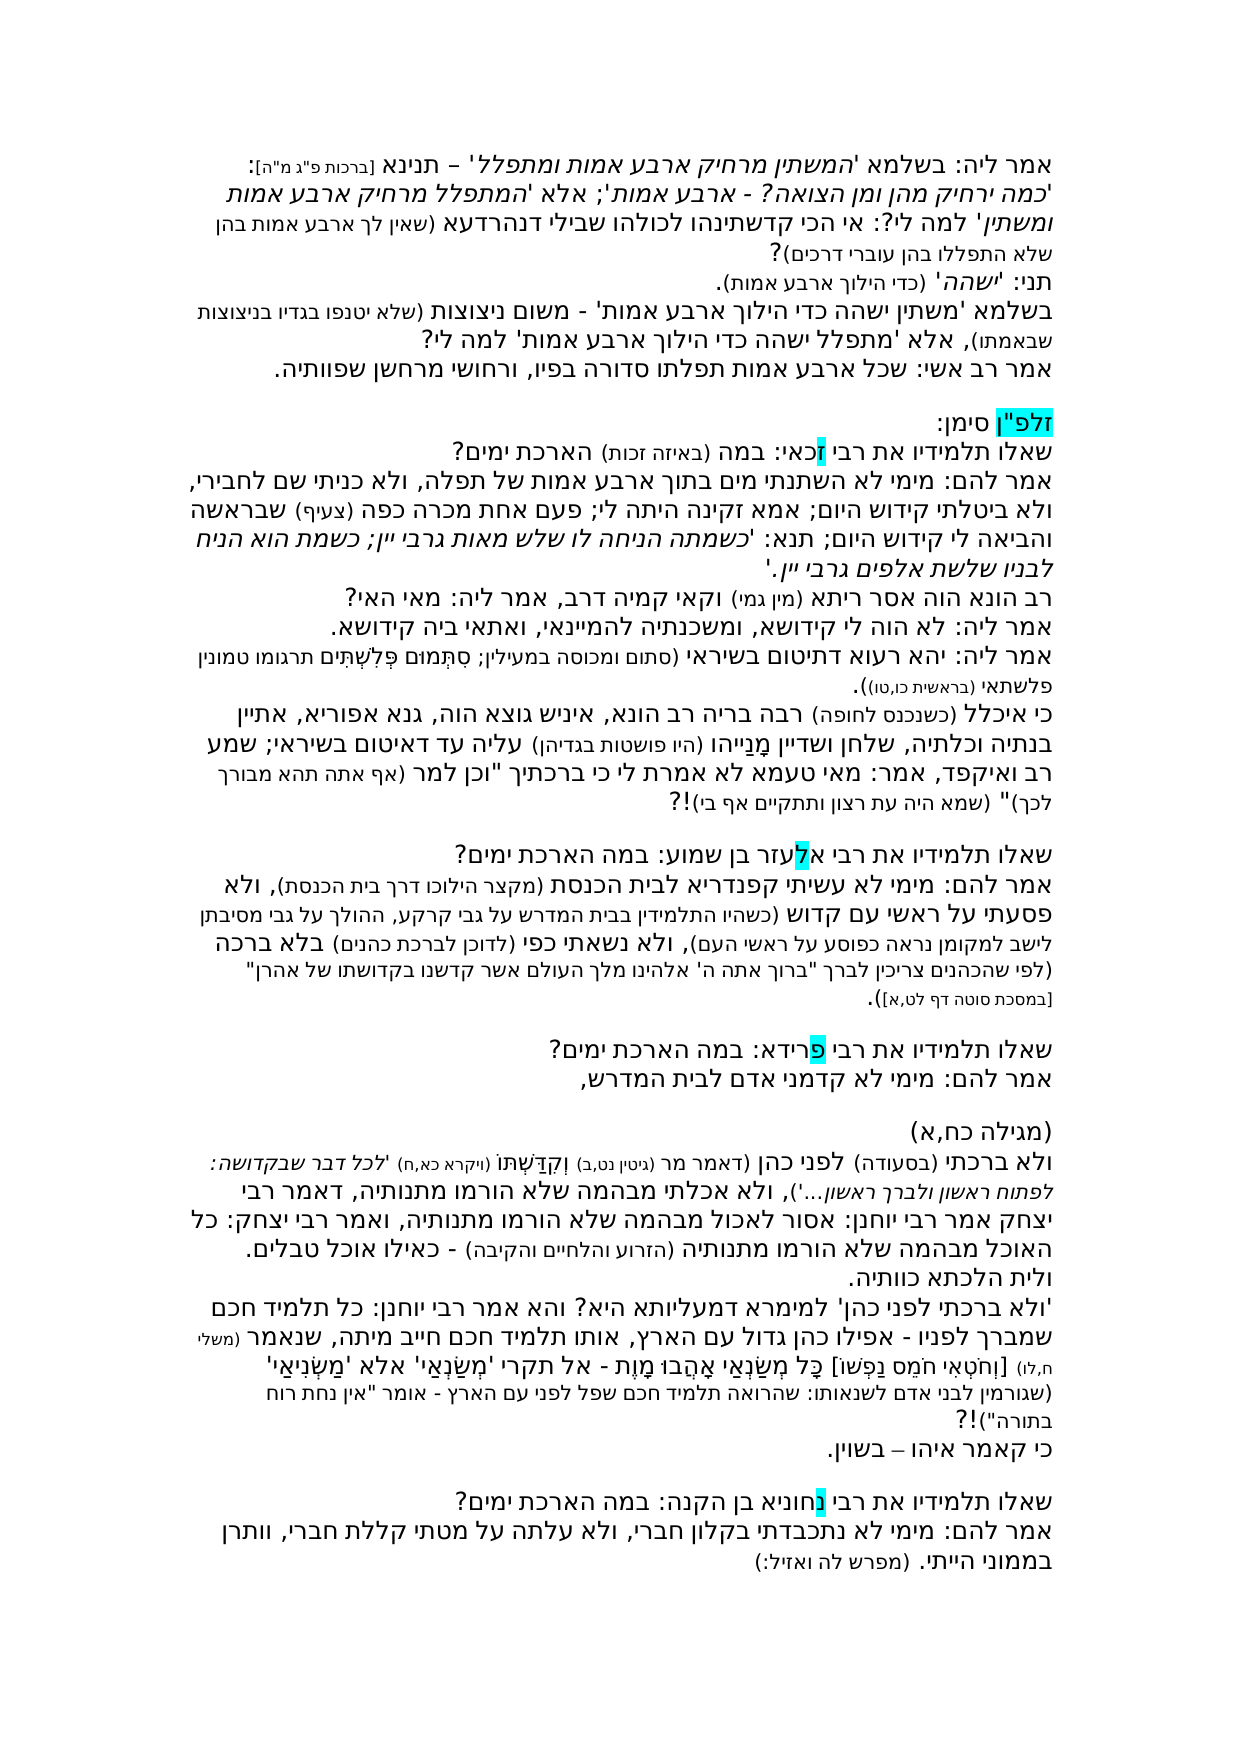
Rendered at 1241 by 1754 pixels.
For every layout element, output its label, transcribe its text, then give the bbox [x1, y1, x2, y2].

text שאלו תלמידיו את רבי פרידא: במה הארכת ימים? [187, 1035, 1053, 1064]
text אמר רב אשי: שכל ארבע אמות תפלתו סדורה בפיו, ורחושי מרחשן שפוותיה. [187, 354, 1053, 384]
text כי איכלל (כשנכנס לחופה) רבה בריה רב הונא, איניש גוצא הוה, גנא אפוריא, אתיין בנתיה וכלתיה, שלחן ושדיין מָנַייהו (היו פושטות בגדיהן) עליה עד דאיטום בשיראי; שמע רב ואיקפד, אמר: מאי טעמא לא אמרת לי כי ברכתיך "וכן למר (אף אתה תהא מבורך לכך)" (שמא היה עת רצון ותתקיים אף בי)!? [187, 700, 1053, 817]
text שאלו תלמידיו את רבי זכאי: במה (באיזה זכות) הארכת ימים? [187, 437, 1053, 466]
text בשלמא 'משתין ישהה כדי הילוך ארבע אמות' - משום ניצוצות (שלא יטנפו בגדיו בניצוצות שבאמתו), אלא 'מתפלל ישהה כדי הילוך ארבע אמות' למה לי? [187, 296, 1053, 354]
text רב הונא הוה אסר ריתא (מין גמי) וקאי קמיה דרב, אמר ליה: מאי האי? [187, 583, 1053, 612]
text 'ולא ברכתי לפני כהן' למימרא דמעליותא היא? והא אמר רבי יוחנן: כל תלמיד חכם שמברך לפניו - אפילו כהן גדול עם הארץ, אותו תלמיד חכם חייב מיתה, שנאמר (משלי ח,לו) [וְחֹטְאִי חֹמֵס נַפְשׁוֹ] כָּל מְשַׂנְאַי אָהֲבוּ מָוֶת - אל תקרי 'מְשַׂנְאַי' אלא 'מַשְׂנִיאַי' (שגורמין לבני אדם לשנאותו: שהרואה תלמיד חכם שפל לפני עם הארץ - אומר "אין נחת רוח בתורה")!? [187, 1293, 1053, 1434]
text אמר להם: מימי לא נתכבדתי בקלון חברי, ולא עלתה על מטתי קללת חברי, וותרן בממוני הייתי. (מפרש לה ואזיל:) [187, 1517, 1053, 1575]
text שאלו תלמידיו את רבי נחוניא בן הקנה: במה הארכת ימים? [187, 1487, 1053, 1517]
text אמר להם: מימי לא השתנתי מים בתוך ארבע אמות של תפלה, ולא כניתי שם לחבירי, ולא ביטלתי קידוש היום; אמא זקינה היתה לי; פעם אחת מכרה כפה (צעיף) שבראשה והביאה לי קידוש היום; תנא: 'כשמתה הניחה לו שלש מאות גרבי יין; כשמת הוא הניח לבניו שלשת אלפים גרבי יין.' [187, 466, 1053, 583]
text אמר ליה: בשלמא 'המשתין מרחיק ארבע אמות ומתפלל' – תנינא [ברכות פ"ג מ"ה]: 'כמה ירחיק מהן ומן הצואה? - ארבע אמות'; אלא 'המתפלל מרחיק ארבע אמות ומשתין' למה לי?: אי הכי קדשתינהו לכולהו שבילי דנהרדעא (שאין לך ארבע אמות בהן שלא התפללו בהן עוברי דרכים)? [187, 150, 1053, 267]
text שאלו תלמידיו את רבי אלעזר בן שמוע: במה הארכת ימים? [187, 841, 1053, 870]
text ולא ברכתי (בסעודה) לפני כהן (דאמר מר (גיטין נט,ב) וְקִדַּשְׁתּוֹ (ויקרא כא,ח) 'לכל דבר שבקדושה: לפתוח ראשון ולברך ראשון...'), ולא אכלתי מבהמה שלא הורמו מתנותיה, דאמר רבי יצחק אמר רבי יוחנן: אסור לאכול מבהמה שלא הורמו מתנותיה, ואמר רבי יצחק: כל האוכל מבהמה שלא הורמו מתנותיה (הזרוע והלחיים והקיבה) - כאילו אוכל טבלים. [187, 1147, 1053, 1264]
text תני: 'ישהה' (כדי הילוך ארבע אמות). [187, 267, 1053, 296]
text אמר ליה: לא הוה לי קידושא, ומשכנתיה להמיינאי, ואתאי ביה קידושא. [187, 612, 1053, 641]
text ולית הלכתא כוותיה. [187, 1264, 1053, 1293]
text אמר ליה: יהא רעוא דתיטום בשיראי (סתום ומכוסה במעילין; סִתְּמוּם פְּלִשְׁתִּים תרגומו טמונין פלשתאי (בראשית כו,טו)). [187, 641, 1053, 700]
text אמר להם: מימי לא עשיתי קפנדריא לבית הכנסת (מקצר הילוכו דרך בית הכנסת), ולא פסעתי על ראשי עם קדוש (כשהיו התלמידין בבית המדרש על גבי קרקע, ההולך על גבי מסיבתן לישב למקומן נראה כפוסע על ראשי העם), ולא נשאתי כפי (לדוכן לברכת כהנים) בלא ברכה (לפי שהכהנים צריכין לברך "ברוך אתה ה' אלהינו מלך העולם אשר קדשנו בקדושתו של אהרן" [במסכת סוטה דף לט,א]). [187, 870, 1053, 1011]
text זלפ"ן סימן: [187, 408, 1053, 437]
text כי קאמר איהו – בשוין. [187, 1434, 1053, 1463]
text אמר להם: מימי לא קדמני אדם לבית המדרש, [187, 1064, 1053, 1093]
text (מגילה כח,א) [187, 1117, 1053, 1147]
